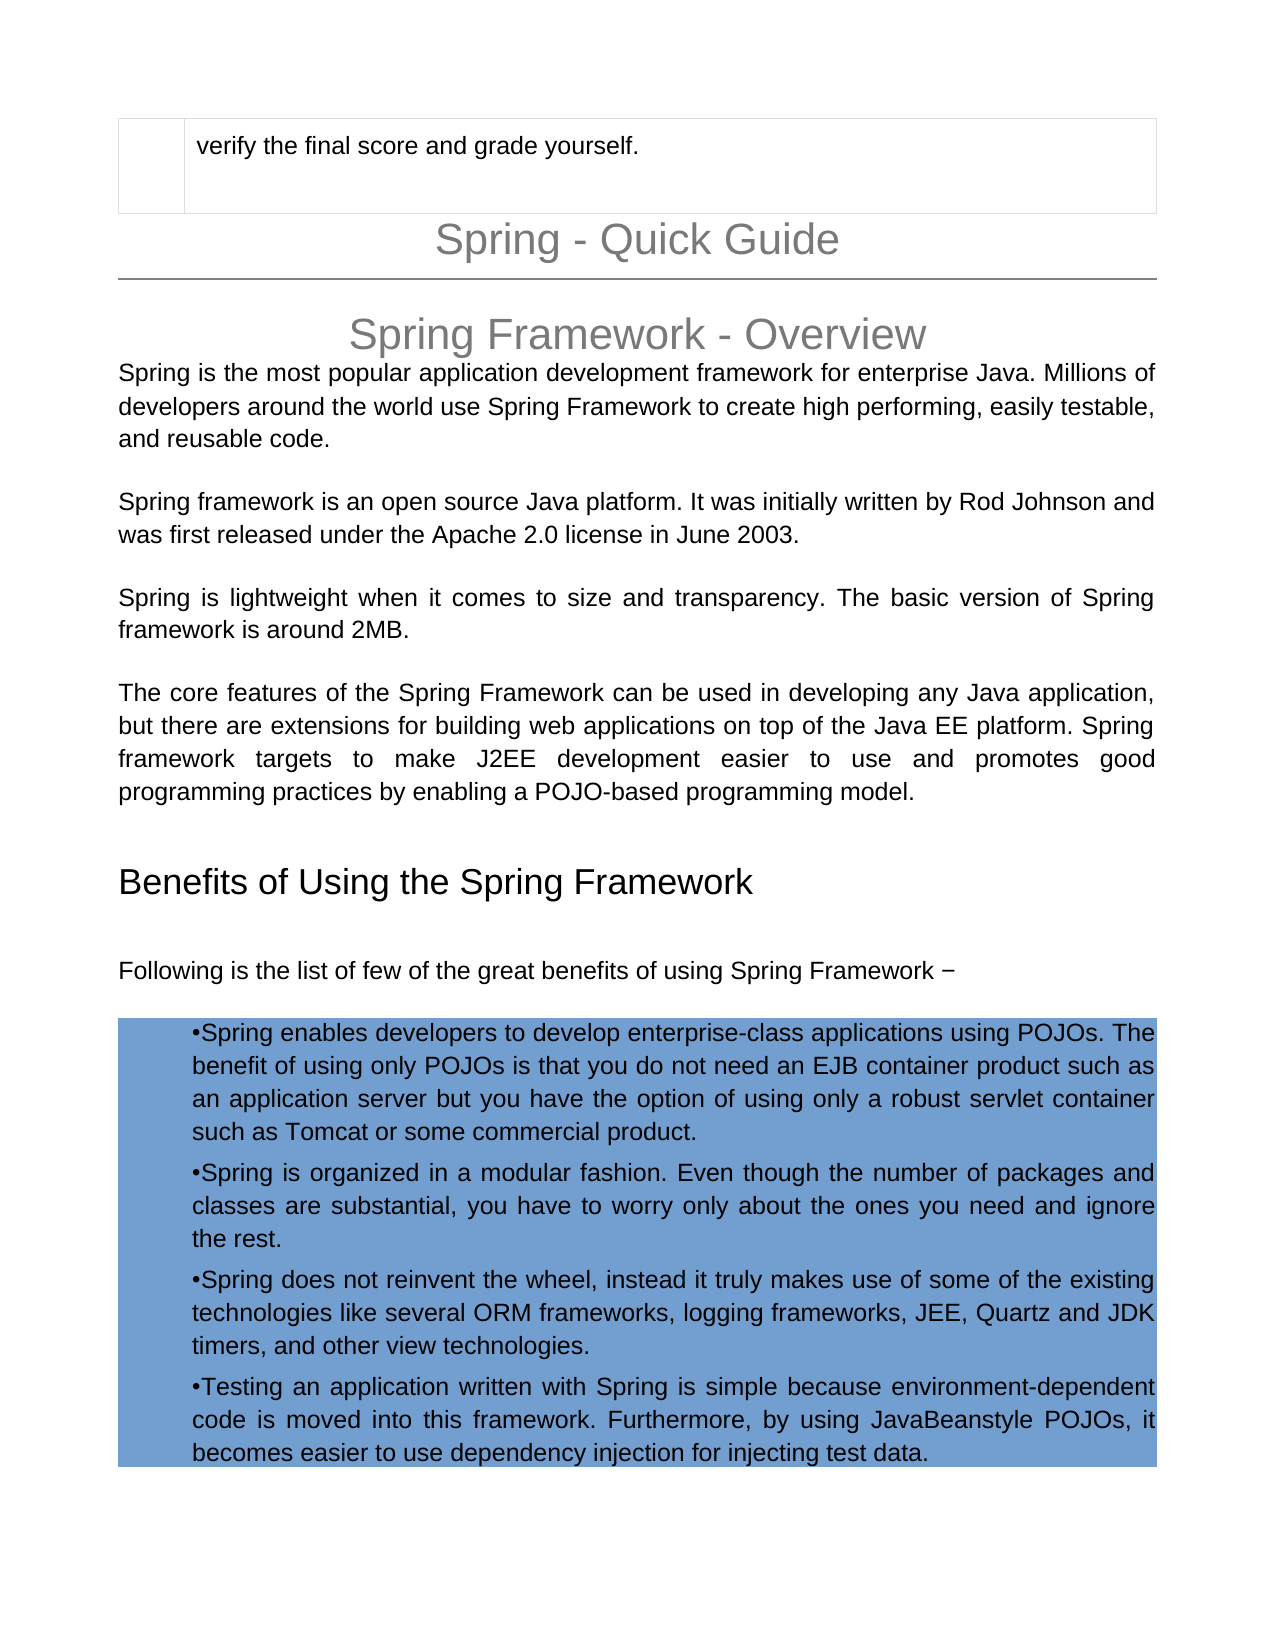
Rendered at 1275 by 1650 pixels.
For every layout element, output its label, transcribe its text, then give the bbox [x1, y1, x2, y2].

list Spring is organized in a modular fashion. Even though the number of packages and classes are substantial, you have to worry only about the ones you need and ignore the rest. [118, 1158, 1157, 1253]
list Spring does not reinvent the wheel, instead it truly makes use of some of the existing technologies like several ORM frameworks, logging frameworks, JEE, Quartz and JDK timers, and other view technologies. [118, 1265, 1157, 1360]
text The core features of the Spring Framework can be used in developing any Java application, but there are extensions for building web applications on top of the Java EE platform. Spring framework targets to make J2EE development easier to use and promotes good programming practices by enabling a POJO-based programming model. [118, 678, 1157, 806]
table_cell verify the final score and grade yourself. [185, 119, 1156, 213]
list Spring enables developers to develop enterprise-class applications using POJOs. The benefit of using only POJOs is that you do not need an EJB container product such as an application server but you have the option of using only a robust servlet container such as Tomcat or some commercial product. [118, 1018, 1157, 1146]
table_cell [119, 119, 184, 213]
subtitle Benefits of Using the Spring Framework [118, 860, 1157, 902]
subtitle Spring - Quick Guide [118, 214, 1157, 264]
subtitle Spring Framework - Overview [118, 308, 1157, 358]
text Spring is the most popular application development framework for enterprise Java. Millions of developers around the world use Spring Framework to create high performing, easily testable, and reusable code. [118, 358, 1157, 453]
list Testing an application written with Spring is simple because environment-dependent code is moved into this framework. Furthermore, by using JavaBeanstyle POJOs, it becomes easier to use dependency injection for injecting test data. [118, 1372, 1157, 1467]
text Spring is lightweight when it comes to size and transparency. The basic version of Spring framework is around 2MB. [118, 582, 1157, 644]
text Spring framework is an open source Java platform. It was initially written by Rod Johnson and was first released under the Apache 2.0 license in June 2003. [118, 487, 1157, 549]
text Following is the list of few of the great benefits of using Spring Framework − [118, 956, 1157, 984]
